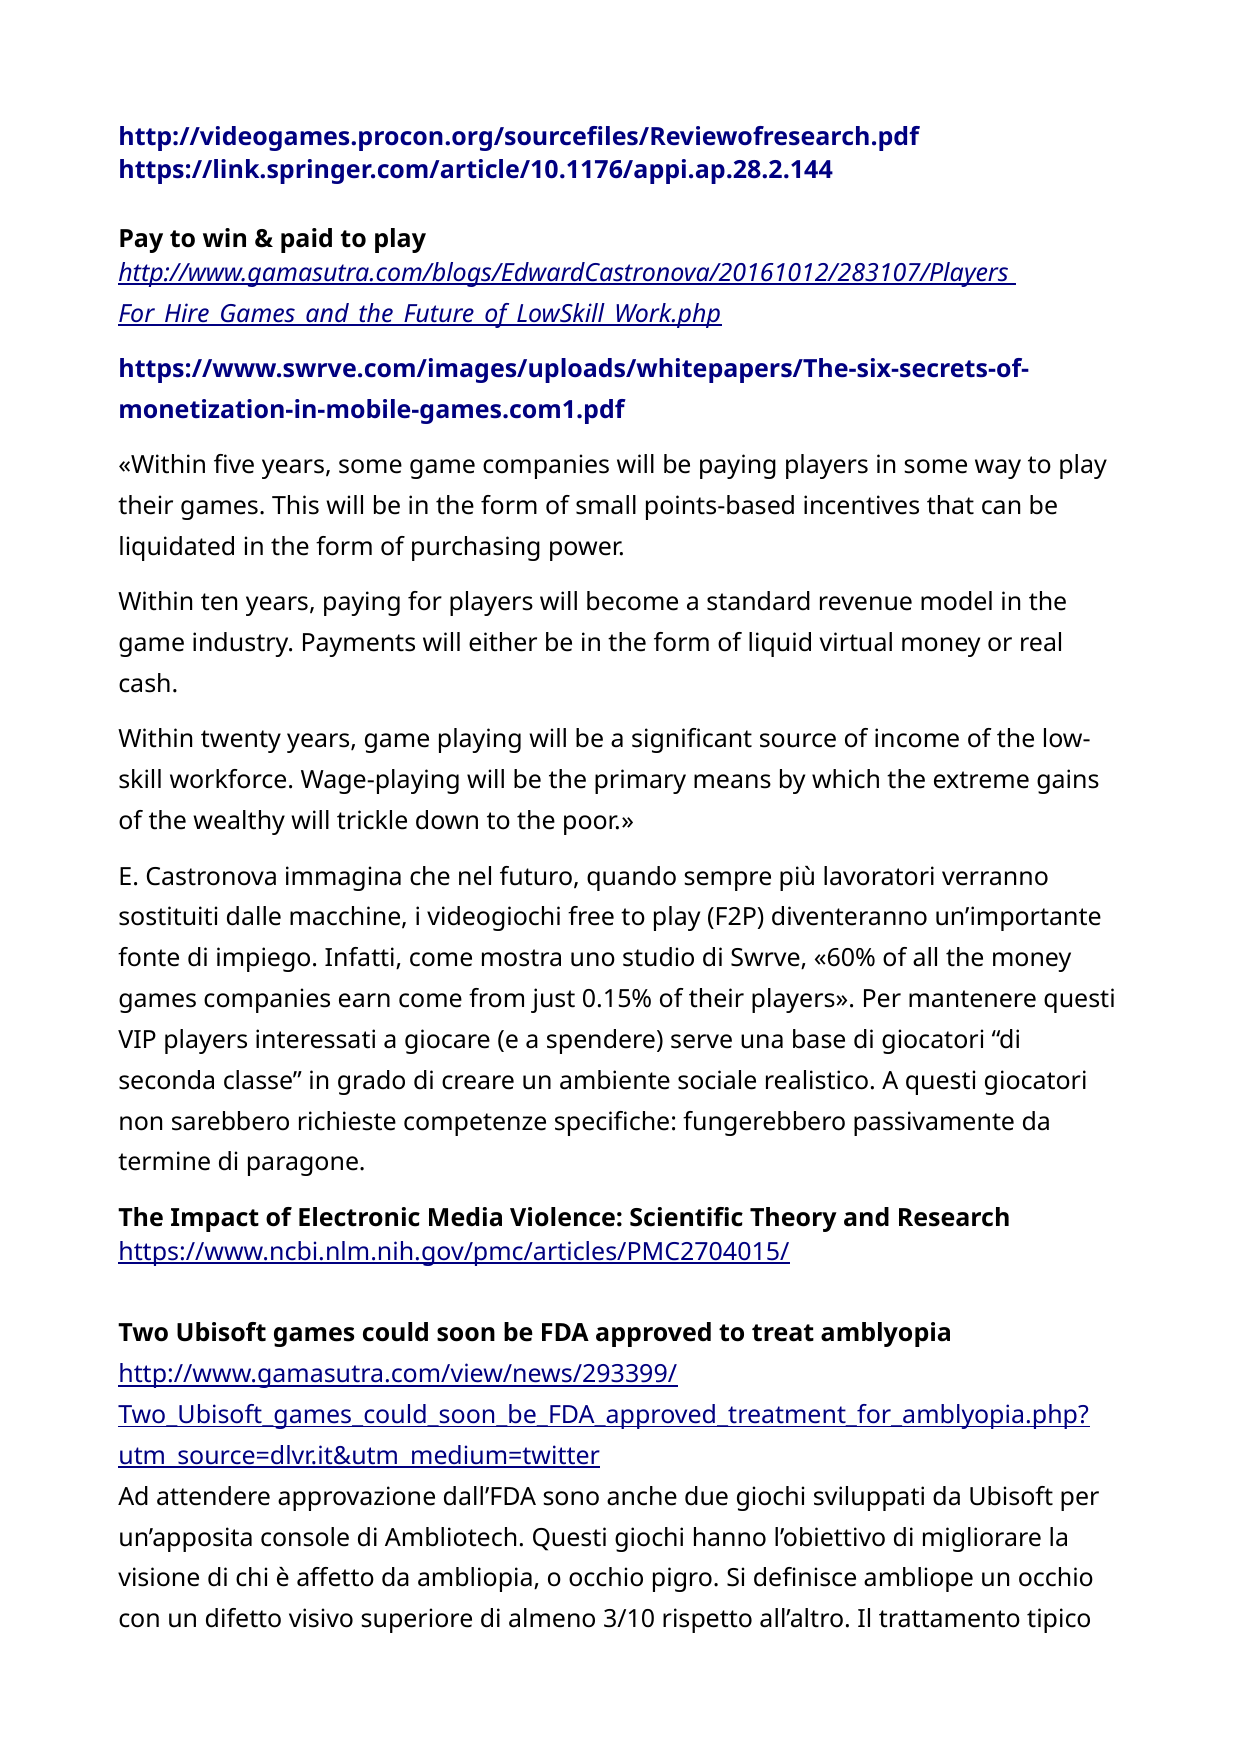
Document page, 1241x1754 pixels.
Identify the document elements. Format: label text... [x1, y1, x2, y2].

text Ad attendere approvazione dall’FDA sono anche due giochi sviluppati da Ubisoft per un’apposita console di Ambliotech. Questi giochi hanno l’obiettivo di migliorare la visione di chi è affetto da ambliopia, o occhio pigro. Si definisce ambliope un occhio con un difetto visivo superiore di almeno 3/10 rispetto all’altro. Il trattamento tipico [118, 1478, 1122, 1635]
subtitle The Impact of Electronic Media Violence: Scientific Theory and Research [118, 1199, 1122, 1233]
text Two Ubisoft games could soon be FDA approved to treat amblyopia [118, 1315, 1122, 1349]
text E. Castronova immagina che nel futuro, quando sempre più lavoratori verranno sostituiti dalle macchine, i videogiochi free to play (F2P) diventeranno un’importante fonte di impiego. Infatti, come mostra uno studio di Swrve, «60% of all the money games companies earn come from just 0.15% of their players». Per mantenere questi VIP players interessati a giocare (e a spendere) serve una base di giocatori “di seconda classe” in grado di creare un ambiente sociale realistico. A questi giocatori non sarebbero richieste competenze specifiche: fungerebbero passivamente da termine di paragone. [118, 858, 1122, 1178]
text Within twenty years, game playing will be a significant source of income of the low-skill workforce. Wage-playing will be the primary means by which the extreme gains of the wealthy will trickle down to the poor.» [118, 721, 1122, 837]
text Within ten years, paying for players will become a standard revenue model in the game industry. Payments will either be in the form of liquid virtual money or real cash. [118, 584, 1122, 700]
text «Within five years, some game companies will be paying players in some way to play their games. This will be in the form of small points-based incentives that can be liquidated in the form of purchasing power. [118, 447, 1122, 563]
text https://www.ncbi.nlm.nih.gov/pmc/articles/PMC2704015/ [118, 1233, 1122, 1267]
text https://link.springer.com/article/10.1176/appi.ap.28.2.144 [118, 152, 1122, 186]
text http://www.gamasutra.com/blogs/EdwardCastronova/20161012/283107/Players For_Hire_Games_and_the_Future_of_LowSkill_Work.php [118, 254, 1122, 329]
text http://www.gamasutra.com/view/news/293399/Two_Ubisoft_games_could_soon_be_FDA_approved_treatment_for_amblyopia.php?utm_source=dlvr.it&utm_medium=twitter [118, 1356, 1122, 1472]
text https://www.swrve.com/images/uploads/whitepapers/The-six-secrets-of-monetization-in-mobile-games.com1.pdf [118, 351, 1122, 426]
text Pay to win & paid to play [118, 220, 1122, 254]
text http://videogames.procon.org/sourcefiles/Reviewofresearch.pdf [118, 118, 1122, 152]
